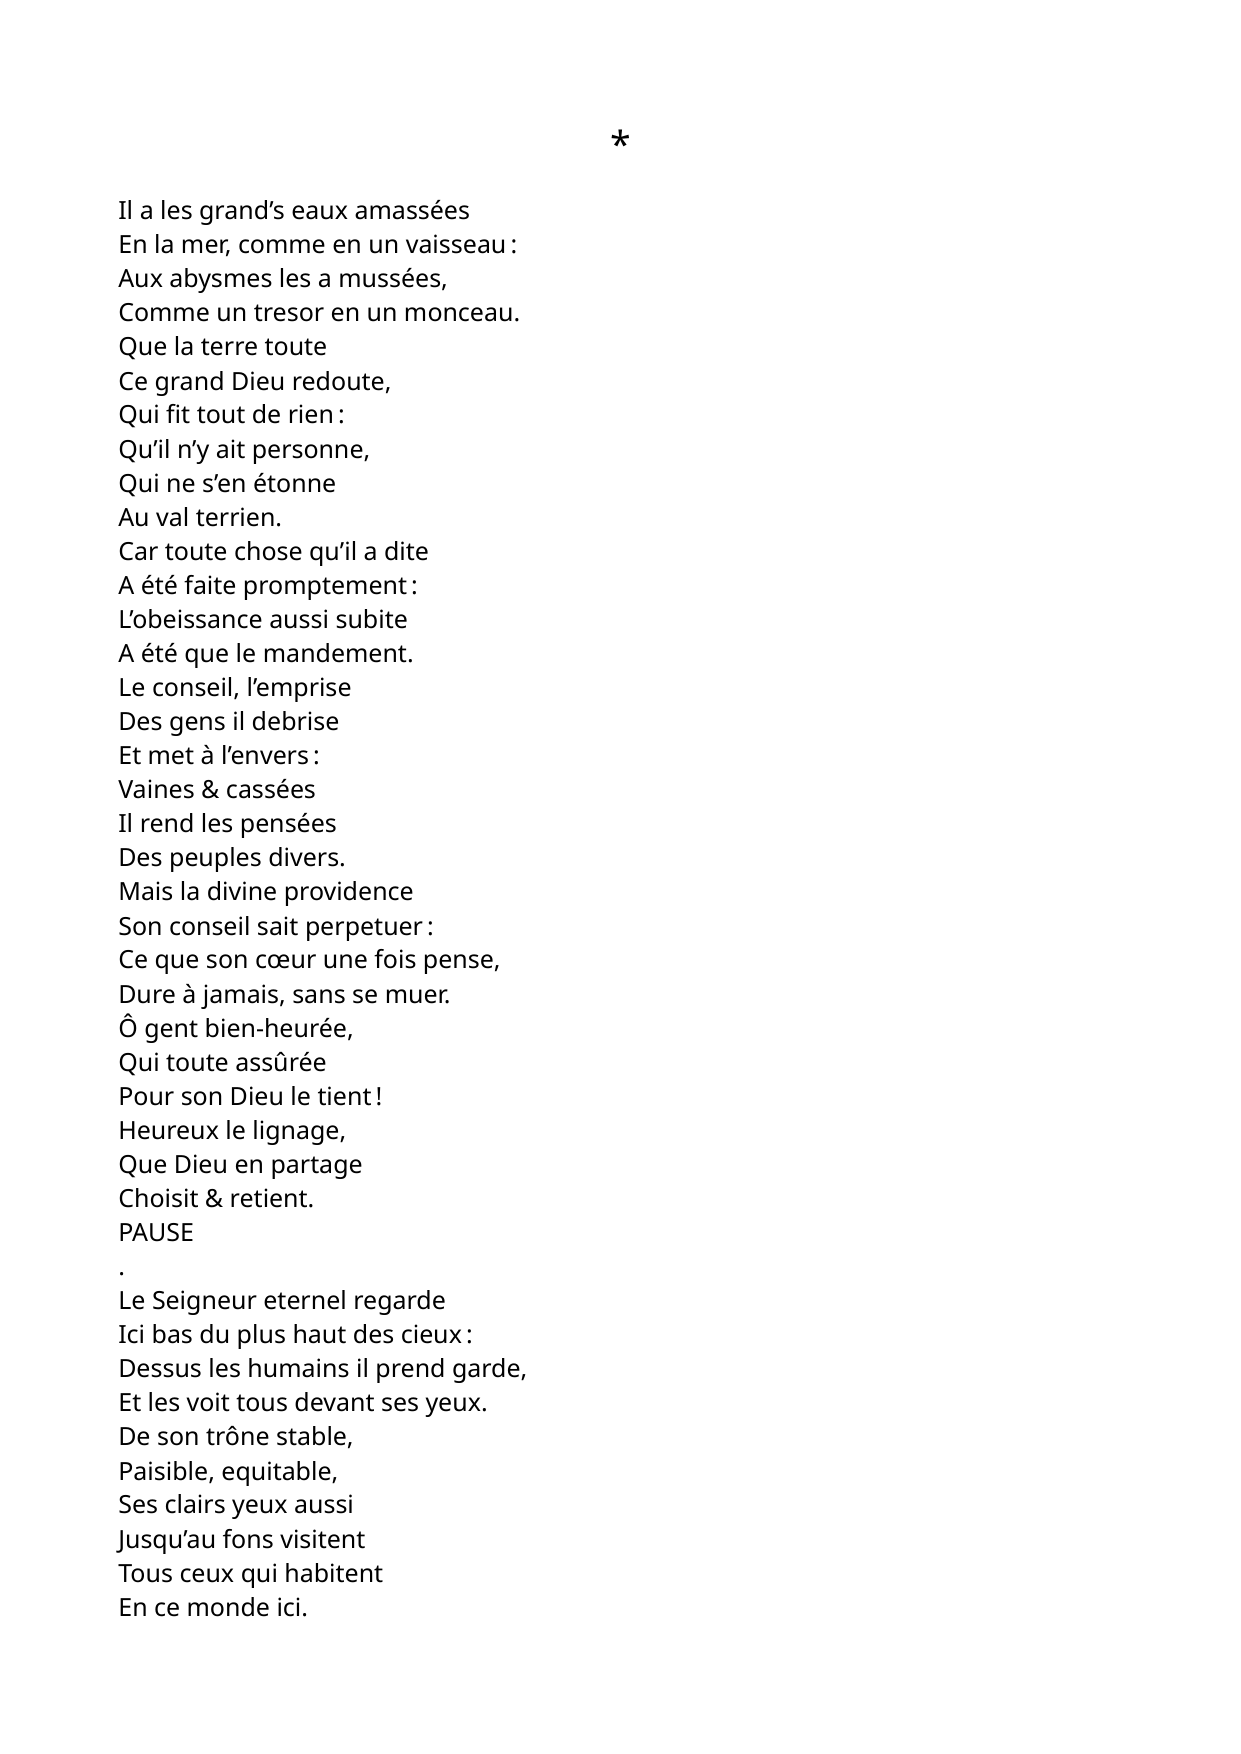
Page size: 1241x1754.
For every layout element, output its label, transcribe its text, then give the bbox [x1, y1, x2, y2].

text Ici bas du plus haut des cieux : [118, 1317, 1122, 1351]
text A été faite promptement : [118, 567, 1122, 602]
text Au val terrien. [118, 499, 1122, 533]
text En ce monde ici. [118, 1589, 1122, 1623]
text PAUSE [118, 1215, 1122, 1249]
text Il a les grand’s eaux amassées [118, 193, 1122, 227]
text L’obeissance aussi subite [118, 602, 1122, 636]
text Il rend les pensées [118, 806, 1122, 840]
text Vaines & cassées [118, 772, 1122, 806]
text Qui fit tout de rien : [118, 397, 1122, 431]
text En la mer, comme en un vaisseau : [118, 227, 1122, 261]
text De son trône stable, [118, 1419, 1122, 1453]
text Choisit & retient. [118, 1181, 1122, 1215]
text Des gens il debrise [118, 704, 1122, 738]
text Dure à jamais, sans se muer. [118, 976, 1122, 1010]
text Ô gent bien-heurée, [118, 1010, 1122, 1044]
text Qui toute assûrée [118, 1044, 1122, 1078]
text Que Dieu en partage [118, 1147, 1122, 1181]
text Ce que son cœur une fois pense, [118, 942, 1122, 976]
text . [118, 1249, 1122, 1283]
text * [118, 118, 1122, 169]
text Tous ceux qui habitent [118, 1555, 1122, 1589]
text Ses clairs yeux aussi [118, 1487, 1122, 1521]
text Heureux le lignage, [118, 1112, 1122, 1147]
text Car toute chose qu’il a dite [118, 533, 1122, 567]
text Mais la divine providence [118, 874, 1122, 908]
text Que la terre toute [118, 329, 1122, 363]
text Des peuples divers. [118, 840, 1122, 874]
text Qui ne s’en étonne [118, 465, 1122, 499]
text A été que le mandement. [118, 636, 1122, 670]
text Qu’il n’y ait personne, [118, 431, 1122, 465]
text Jusqu’au fons visitent [118, 1521, 1122, 1555]
text Pour son Dieu le tient ! [118, 1078, 1122, 1112]
text Et met à l’envers : [118, 738, 1122, 772]
text Ce grand Dieu redoute, [118, 363, 1122, 397]
text Dessus les humains il prend garde, [118, 1351, 1122, 1385]
text Le Seigneur eternel regarde [118, 1283, 1122, 1317]
text Paisible, equitable, [118, 1453, 1122, 1487]
text Et les voit tous devant ses yeux. [118, 1385, 1122, 1419]
text Le conseil, l’emprise [118, 670, 1122, 704]
text Son conseil sait perpetuer : [118, 908, 1122, 942]
text Comme un tresor en un monceau. [118, 295, 1122, 329]
text Aux abysmes les a mussées, [118, 261, 1122, 295]
